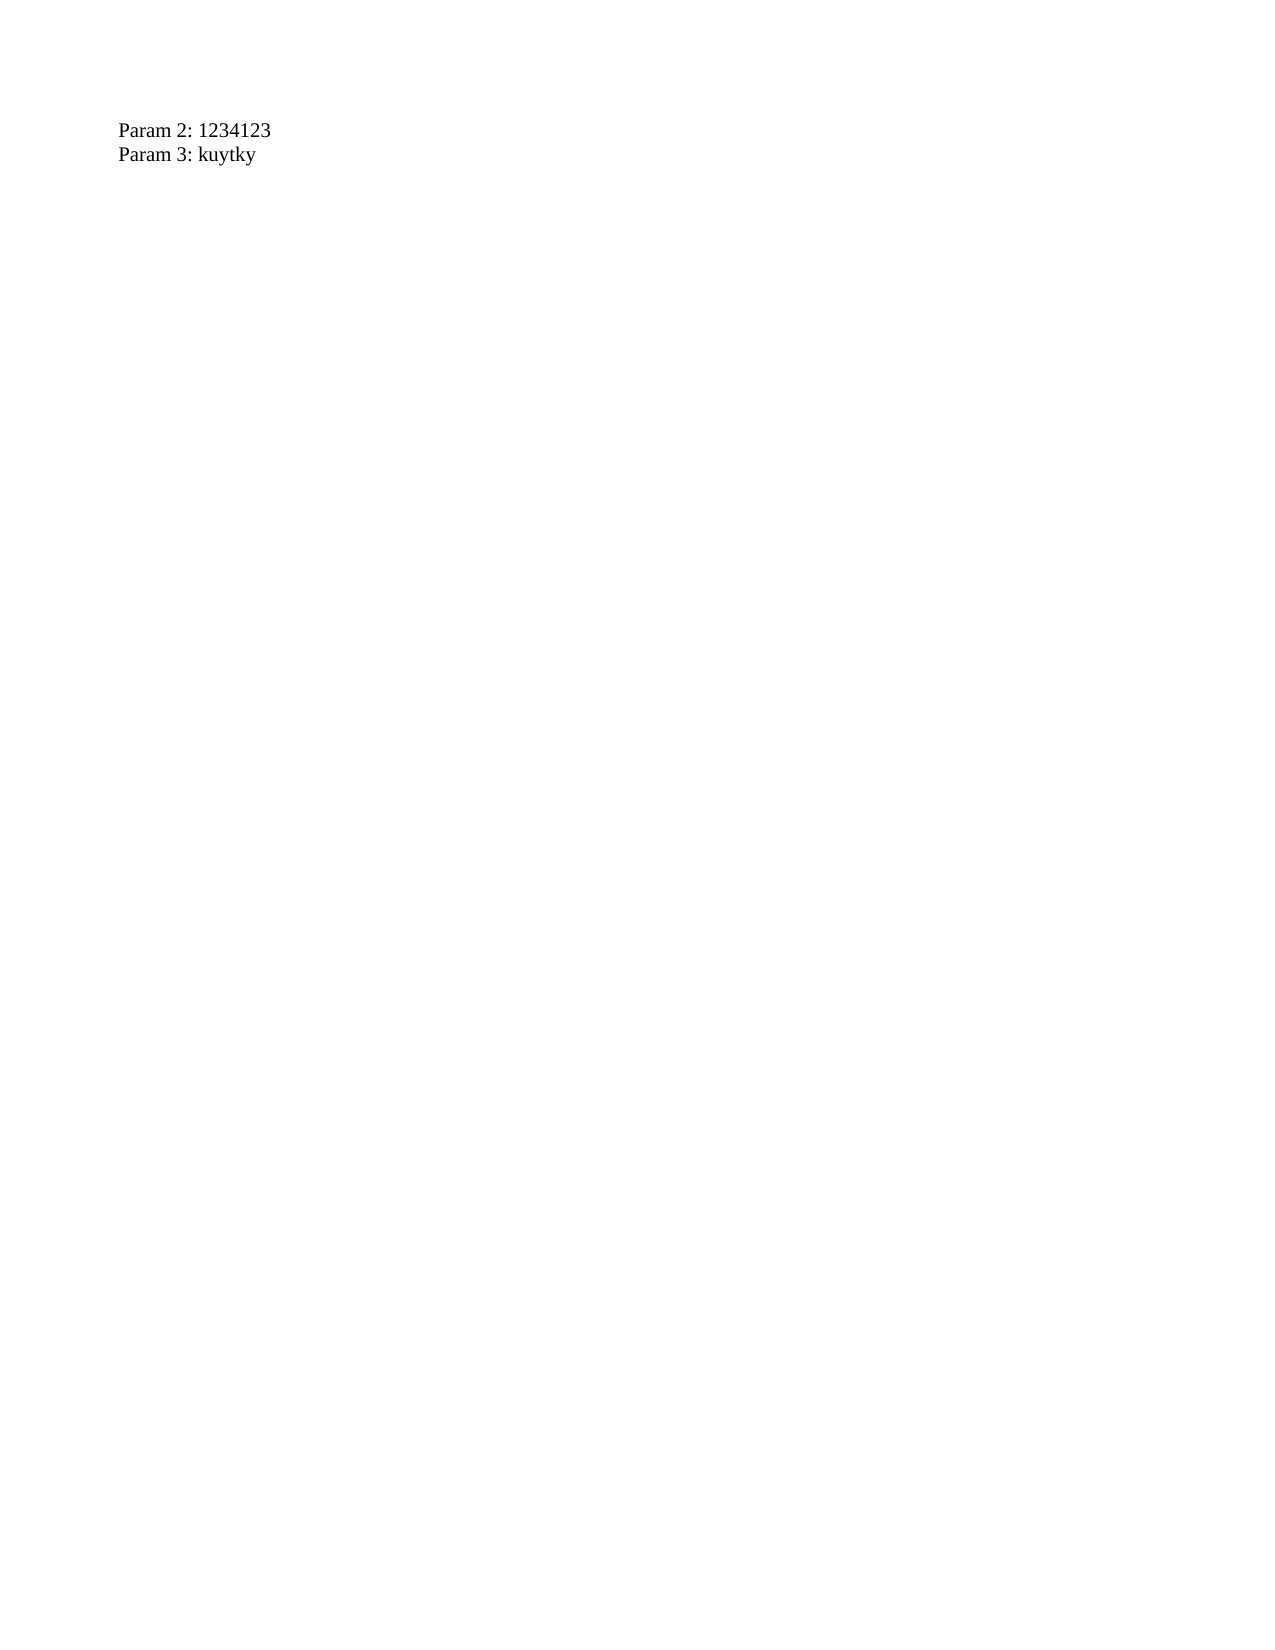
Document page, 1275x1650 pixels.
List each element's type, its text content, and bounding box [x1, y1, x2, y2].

text Param 3: kuytky [118, 142, 1157, 166]
text Param 2: 1234123 [118, 118, 1157, 142]
